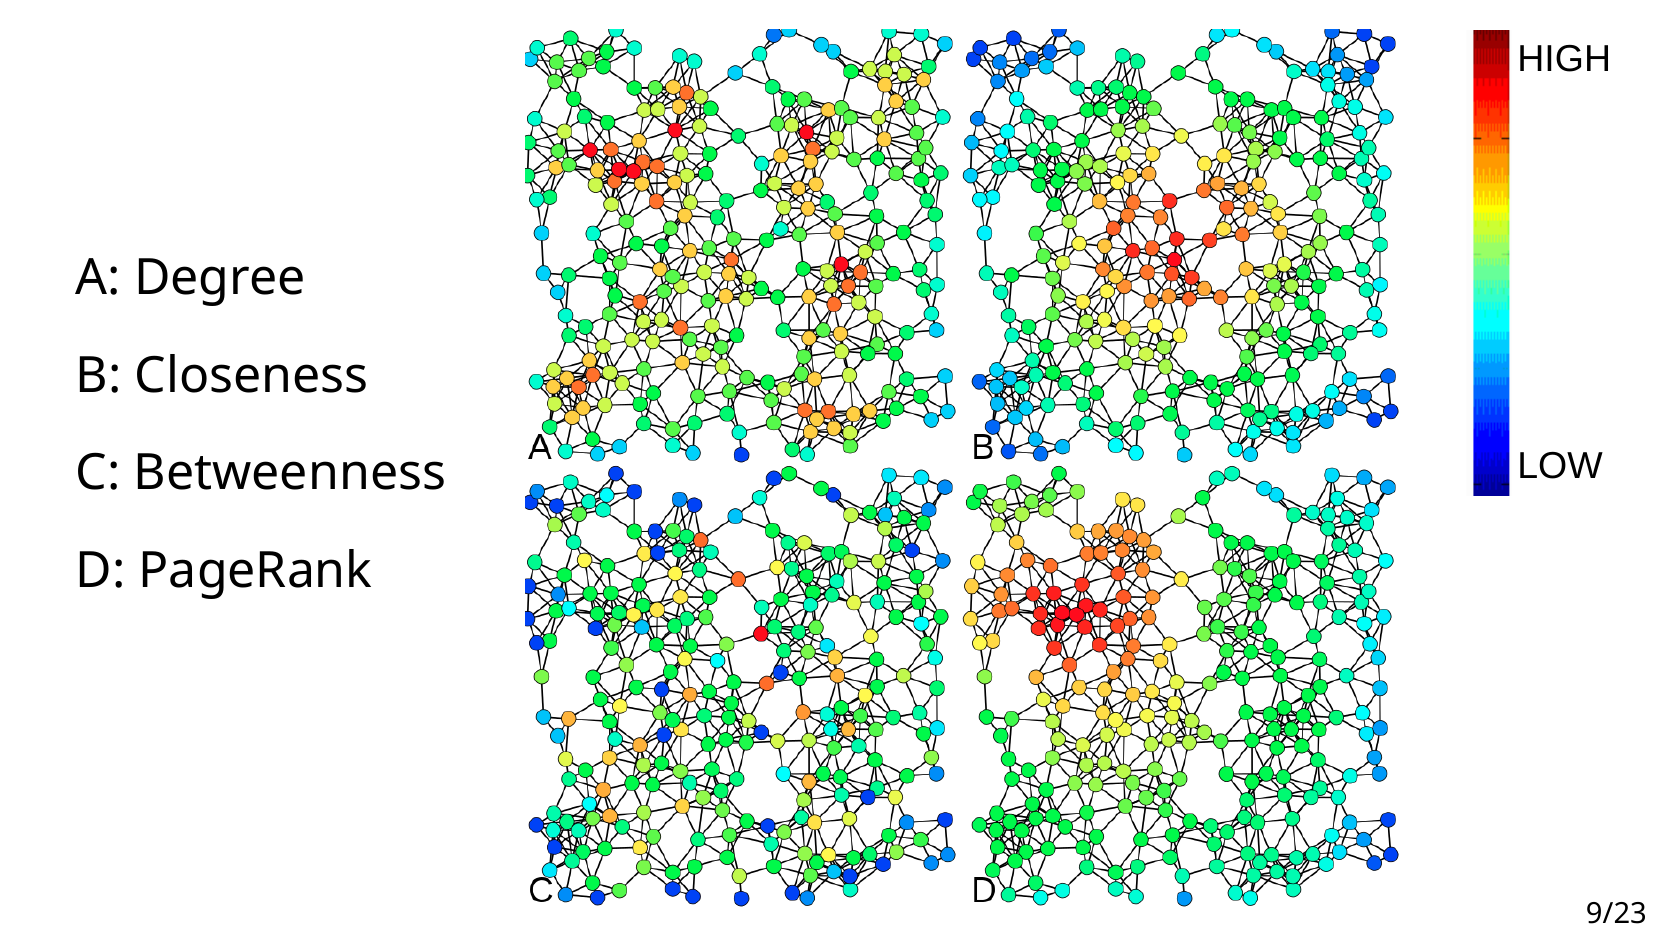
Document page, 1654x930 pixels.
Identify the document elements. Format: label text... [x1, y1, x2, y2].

text_box LOW [1502, 437, 1618, 495]
list A: Degree B: Closeness C: Betweenness D: PageRank [75, 240, 481, 616]
picture [1466, 29, 1512, 496]
text_box HIGH [1502, 29, 1627, 87]
picture [525, 29, 1411, 908]
